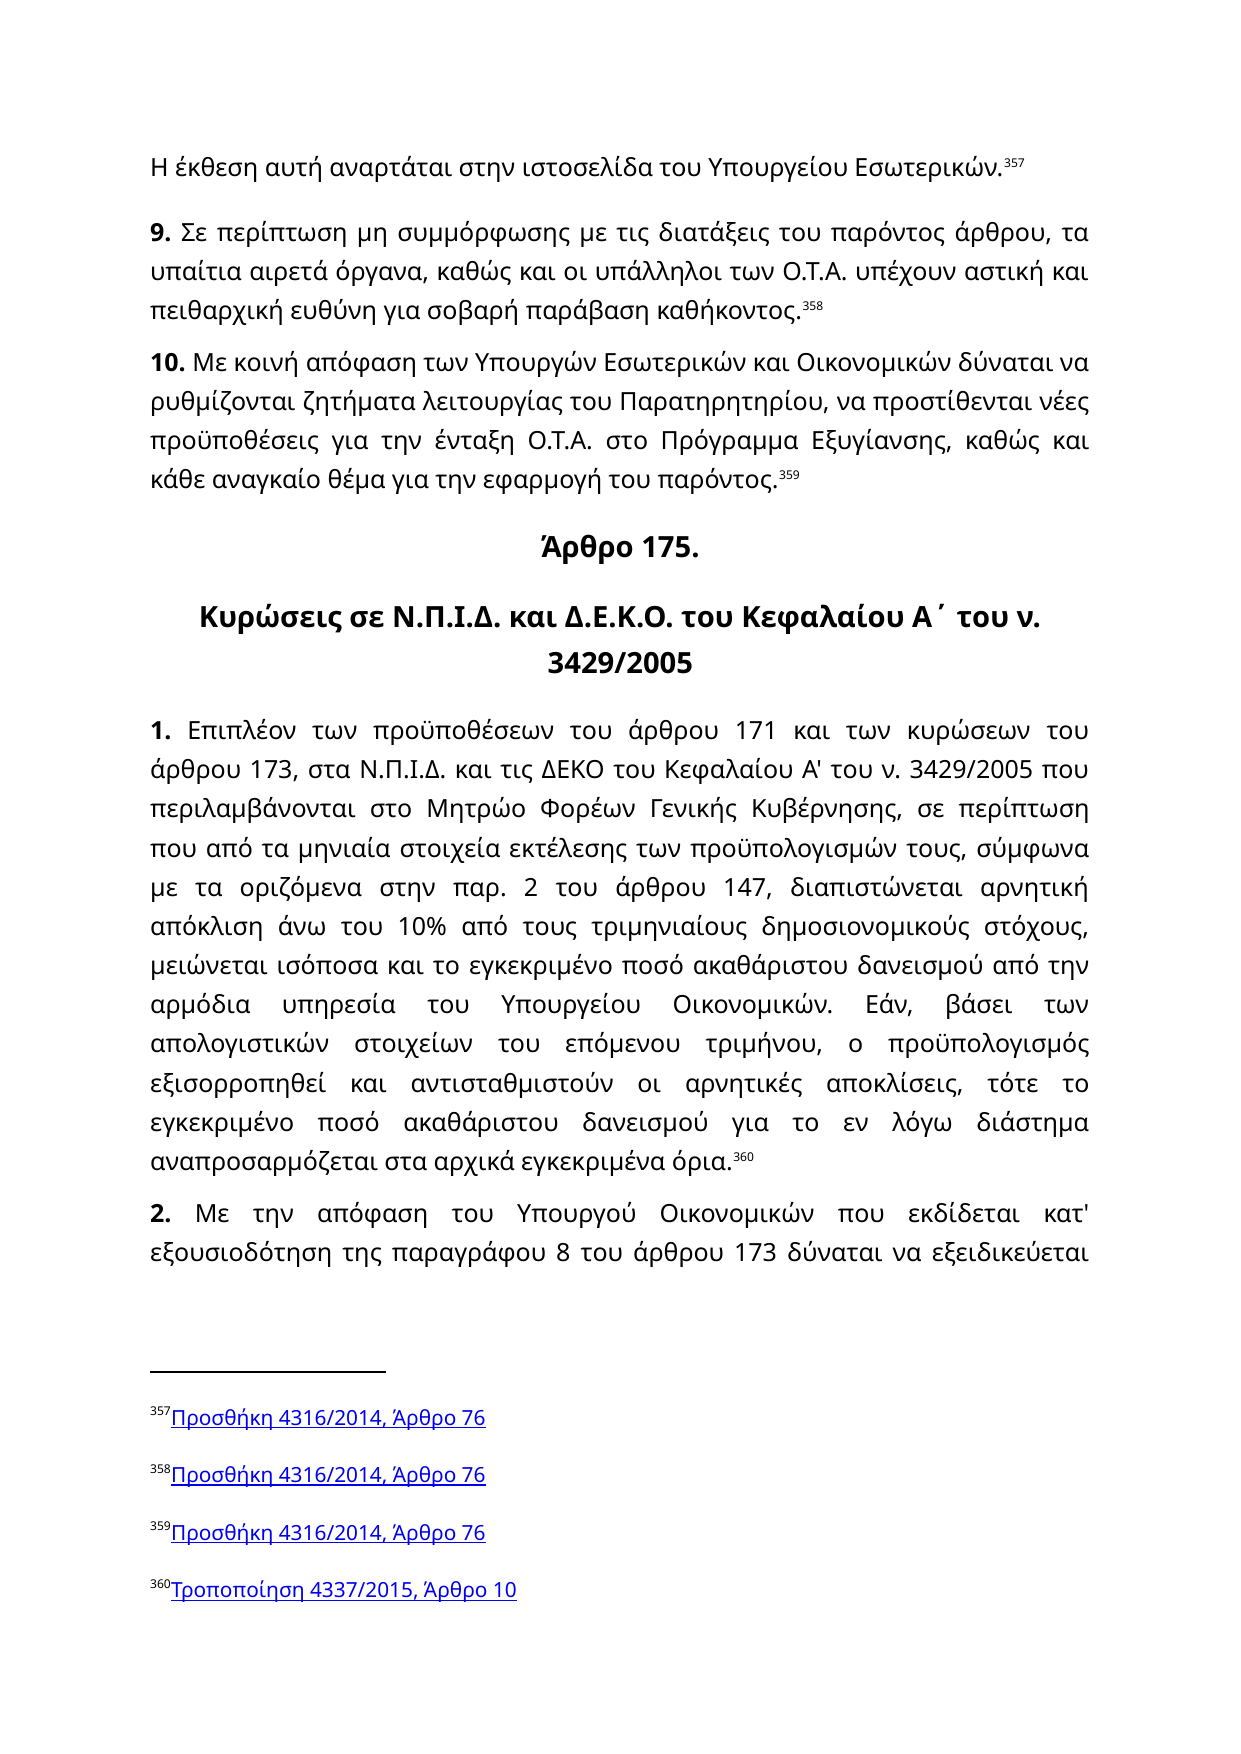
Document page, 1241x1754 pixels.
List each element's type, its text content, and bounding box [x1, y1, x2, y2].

text Προσθήκη 4316/2014, Άρθρο 76 [150, 1403, 1090, 1431]
text Η έκθεση αυτή αναρτάται στην ιστοσελίδα του Υπουργείου Εσωτερικών. [150, 150, 1090, 184]
text Προσθήκη 4316/2014, Άρθρο 76 [150, 1460, 1090, 1489]
subtitle Κυρώσεις σε Ν.Π.Ι.Δ. και Δ.Ε.Κ.Ο. του Κεφαλαίου Α΄ του ν. 3429/2005 [150, 596, 1090, 682]
text Τροποποίηση 4337/2015, Άρθρο 10 [150, 1576, 1090, 1604]
text 9. Σε περίπτωση μη συμμόρφωσης με τις διατάξεις του παρόντος άρθρου, τα υπαίτια αιρετά όργανα, καθώς και οι υπάλληλοι των Ο.Τ.Α. υπέχουν αστική και πειθαρχική ευθύνη για σοβαρή παράβαση καθήκοντος. [150, 214, 1090, 327]
text 1. Επιπλέον των προϋποθέσεων του άρθρου 171 και των κυρώσεων του άρθρου 173, στα Ν.Π.Ι.Δ. και τις ΔΕΚΟ του Κεφαλαίου Α' του ν. 3429/2005 που περιλαμβάνονται στο Μητρώο Φορέων Γενικής Κυβέρνησης, σε περίπτωση που από τα μηνιαία στοιχεία εκτέλεσης των προϋπολογισμών τους, σύμφωνα με τα οριζόμενα στην παρ. 2 του άρθρου 147, διαπιστώνεται αρνητική απόκλιση άνω του 10% από τους τριμηνιαίους δημοσιονομικούς στόχους, μειώνεται ισόποσα και το εγκεκριμένο ποσό ακαθάριστου δανεισμού από την αρμόδια υπηρεσία του Υπουργείου Οικονομικών. Εάν, βάσει των απολογιστικών στοιχείων του επόμενου τριμήνου, ο προϋπολογισμός εξισορροπηθεί και αντισταθμιστούν οι αρνητικές αποκλίσεις, τότε το εγκεκριμένο ποσό ακαθάριστου δανεισμού για το εν λόγω διάστημα αναπροσαρμόζεται στα αρχικά εγκεκριμένα όρια. [150, 713, 1090, 1178]
text 2. Με την απόφαση του Υπουργού Οικονομικών που εκδίδεται κατ' εξουσιοδότηση της παραγράφου 8 του άρθρου 173 δύναται να εξειδικεύεται [150, 1195, 1090, 1268]
text 10. Με κοινή απόφαση των Υπουργών Εσωτερικών και Οικονομικών δύναται να ρυθμίζονται ζητήματα λειτουργίας του Παρατηρητηρίου, να προστίθενται νέες προϋποθέσεις για την ένταξη Ο.Τ.Α. στο Πρόγραμμα Εξυγίανσης, καθώς και κάθε αναγκαίο θέμα για την εφαρμογή του παρόντος. [150, 344, 1090, 496]
text Προσθήκη 4316/2014, Άρθρο 76 [150, 1518, 1090, 1546]
subtitle Άρθρο 175. [150, 526, 1090, 566]
